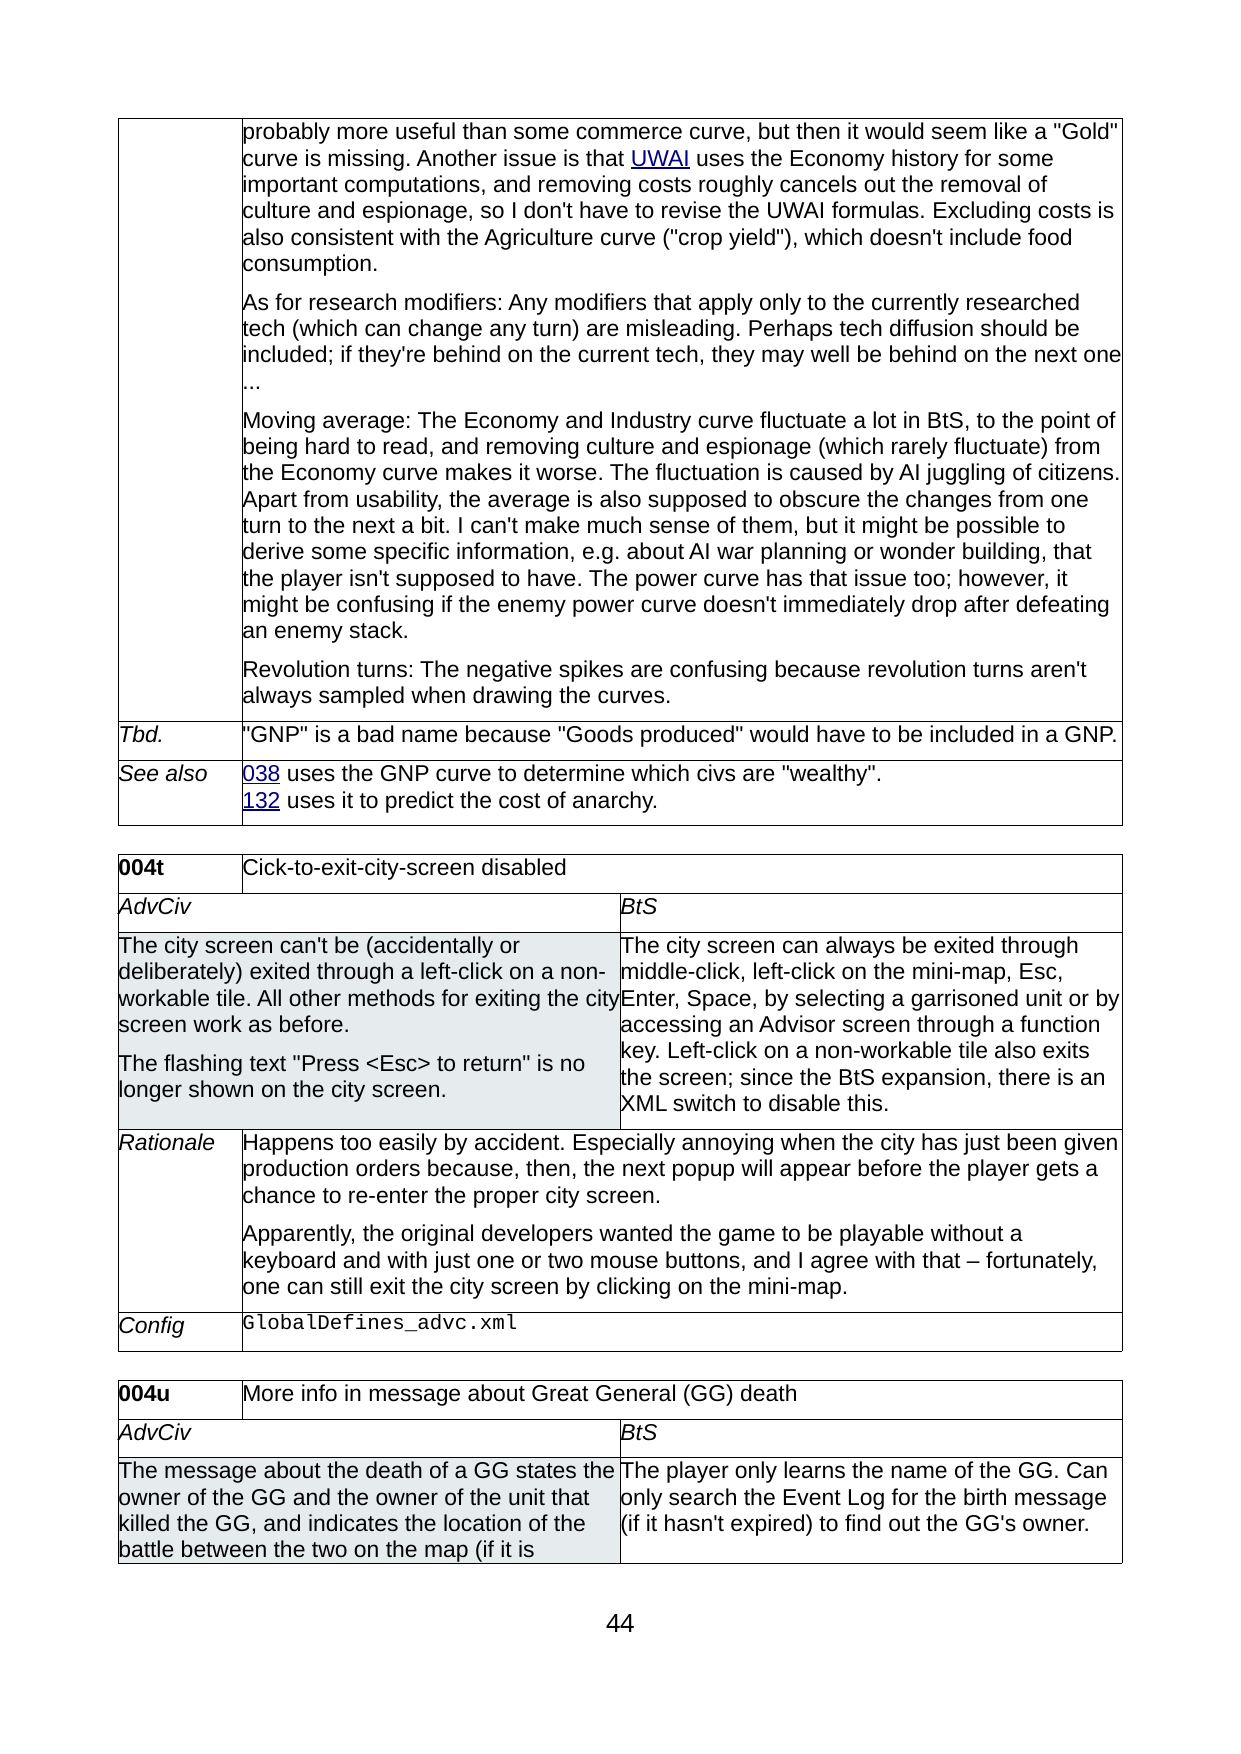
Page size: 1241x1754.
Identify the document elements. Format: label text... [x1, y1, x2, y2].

table_cell The city screen can't be (accidentally or deliberately) exited through a left-click on a non-workable tile. All other methods for exiting the city screen work as before. The flashing text "Press <Esc> to return" is no longer shown on the city screen. [119, 933, 620, 1129]
table_cell Happens too easily by accident. Especially annoying when the city has just been given production orders because, then, the next popup will appear before the player gets a chance to re-enter the proper city screen. Apparently, the original developers wanted the game to be playable without a keyboard and with just one or two mouse buttons, and I agree with that – fortunately, one can still exit the city screen by clicking on the mini-map. [243, 1130, 1122, 1312]
table_cell AdvCiv [119, 1420, 620, 1457]
table_header 004u [119, 1381, 242, 1418]
table_cell probably more useful than some commerce curve, but then it would seem like a "Gold" curve is missing. Another issue is that UWAI uses the Economy history for some important computations, and removing costs roughly cancels out the removal of culture and espionage, so I don't have to revise the UWAI formulas. Excluding costs is also consistent with the Agriculture curve ("crop yield"), which doesn't include food consumption. As for research modifiers: Any modifiers that apply only to the currently researched tech (which can change any turn) are misleading. Perhaps tech diffusion should be included; if they're behind on the current tech, they may well be behind on the next one ... Moving average: The Economy and Industry curve fluctuate a lot in BtS, to the point of being hard to read, and removing culture and espionage (which rarely fluctuate) from the Economy curve makes it worse. The fluctuation is caused by AI juggling of citizens. Apart from usability, the average is also supposed to obscure the changes from one turn to the next a bit. I can't make much sense of them, but it might be possible to derive some specific information, e.g. about AI war planning or wonder building, that the player isn't supposed to have. The power curve has that issue too; however, it might be confusing if the enemy power curve doesn't immediately drop after defeating an enemy stack. Revolution turns: The negative spikes are confusing because revolution turns aren't always sampled when drawing the curves. [243, 119, 1122, 721]
table_cell The player only learns the name of the GG. Can only search the Event Log for the birth message (if it hasn't expired) to find out the GG's owner. [621, 1458, 1122, 1563]
table_header Cick-to-exit-city-screen disabled [243, 855, 1122, 893]
table_cell BtS [621, 1420, 1122, 1457]
table_cell [119, 119, 242, 721]
table_cell Rationale [119, 1130, 242, 1312]
table_cell The city screen can always be exited through middle-click, left-click on the mini-map, Esc, Enter, Space, by selecting a garrisoned unit or by accessing an Advisor screen through a function key. Left-click on a non-workable tile also exits the screen; since the BtS expansion, there is an XML switch to disable this. [621, 933, 1122, 1129]
table_cell BtS [621, 894, 1122, 932]
table_cell "GNP" is a bad name because "Goods produced" would have to be included in a GNP. [243, 722, 1122, 760]
table_cell 038 uses the GNP curve to determine which civs are "wealthy". 132 uses it to predict the cost of anarchy. [243, 761, 1122, 825]
table_header More info in message about Great General (GG) death [243, 1381, 1122, 1418]
table_cell Config [119, 1313, 242, 1351]
table_cell See also [119, 761, 242, 825]
table_cell AdvCiv [119, 894, 620, 932]
table_cell Tbd. [119, 722, 242, 760]
table_cell The message about the death of a GG states the owner of the GG and the owner of the unit that killed the GG, and indicates the location of the battle between the two on the map (if it is [119, 1458, 620, 1563]
table_header 004t [119, 855, 242, 893]
table_cell GlobalDefines_advc.xml [243, 1313, 1122, 1351]
